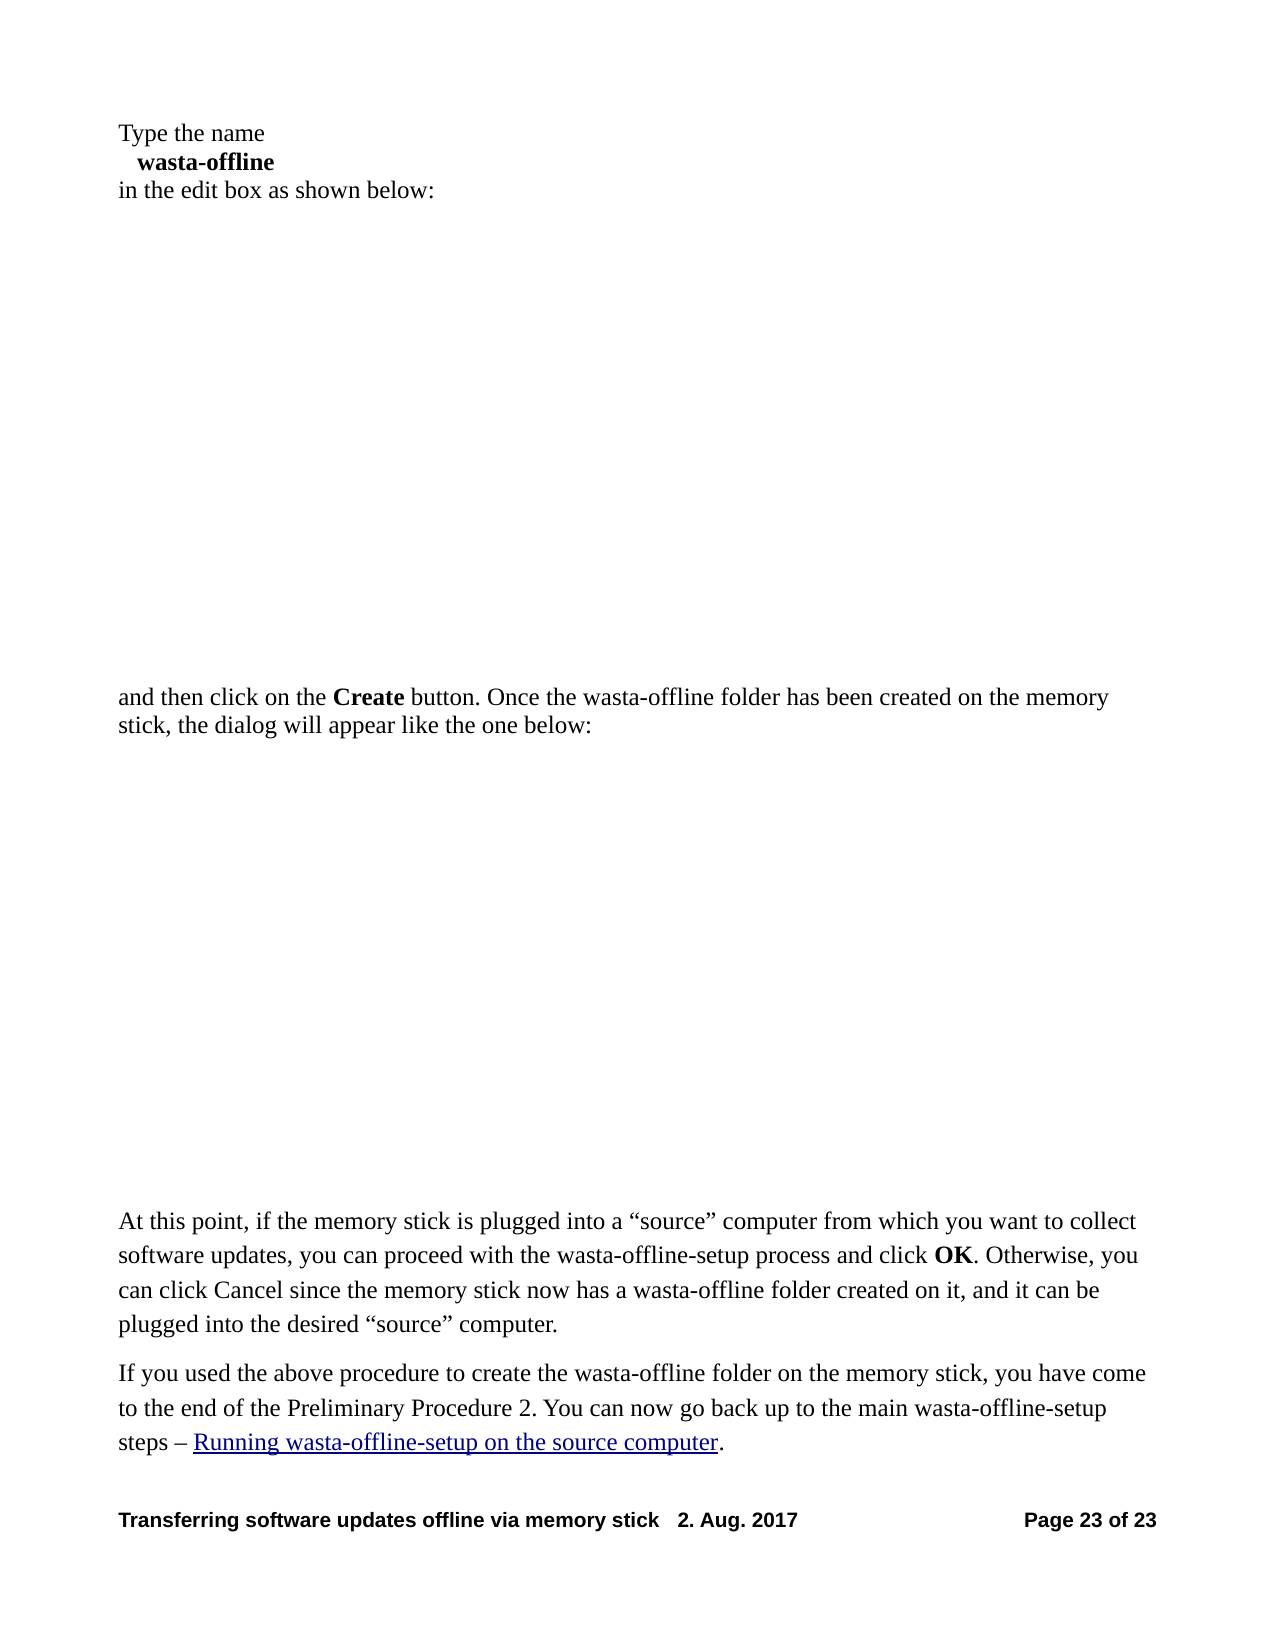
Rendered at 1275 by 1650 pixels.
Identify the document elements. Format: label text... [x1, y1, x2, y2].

text If you used the above procedure to create the wasta-offline folder on the memory stick, you have come to the end of the Preliminary Procedure 2. You can now go back up to the main wasta-offline-setup steps – Running wasta-offline-setup on the source computer. [118, 1358, 1157, 1456]
text wasta-offline [118, 147, 1157, 176]
text and then click on the Create button. Once the wasta-offline folder has been created on the memory stick, the dialog will appear like the one below: [118, 682, 1157, 739]
text in the edit box as shown below: [118, 176, 1157, 204]
text At this point, if the memory stick is plugged into a “source” computer from which you want to collect software updates, you can proceed with the wasta-offline-setup process and click OK. Otherwise, you can click Cancel since the memory stick now has a wasta-offline folder created on it, and it can be plugged into the desired “source” computer. [118, 1206, 1157, 1338]
text Type the name [118, 118, 1157, 147]
